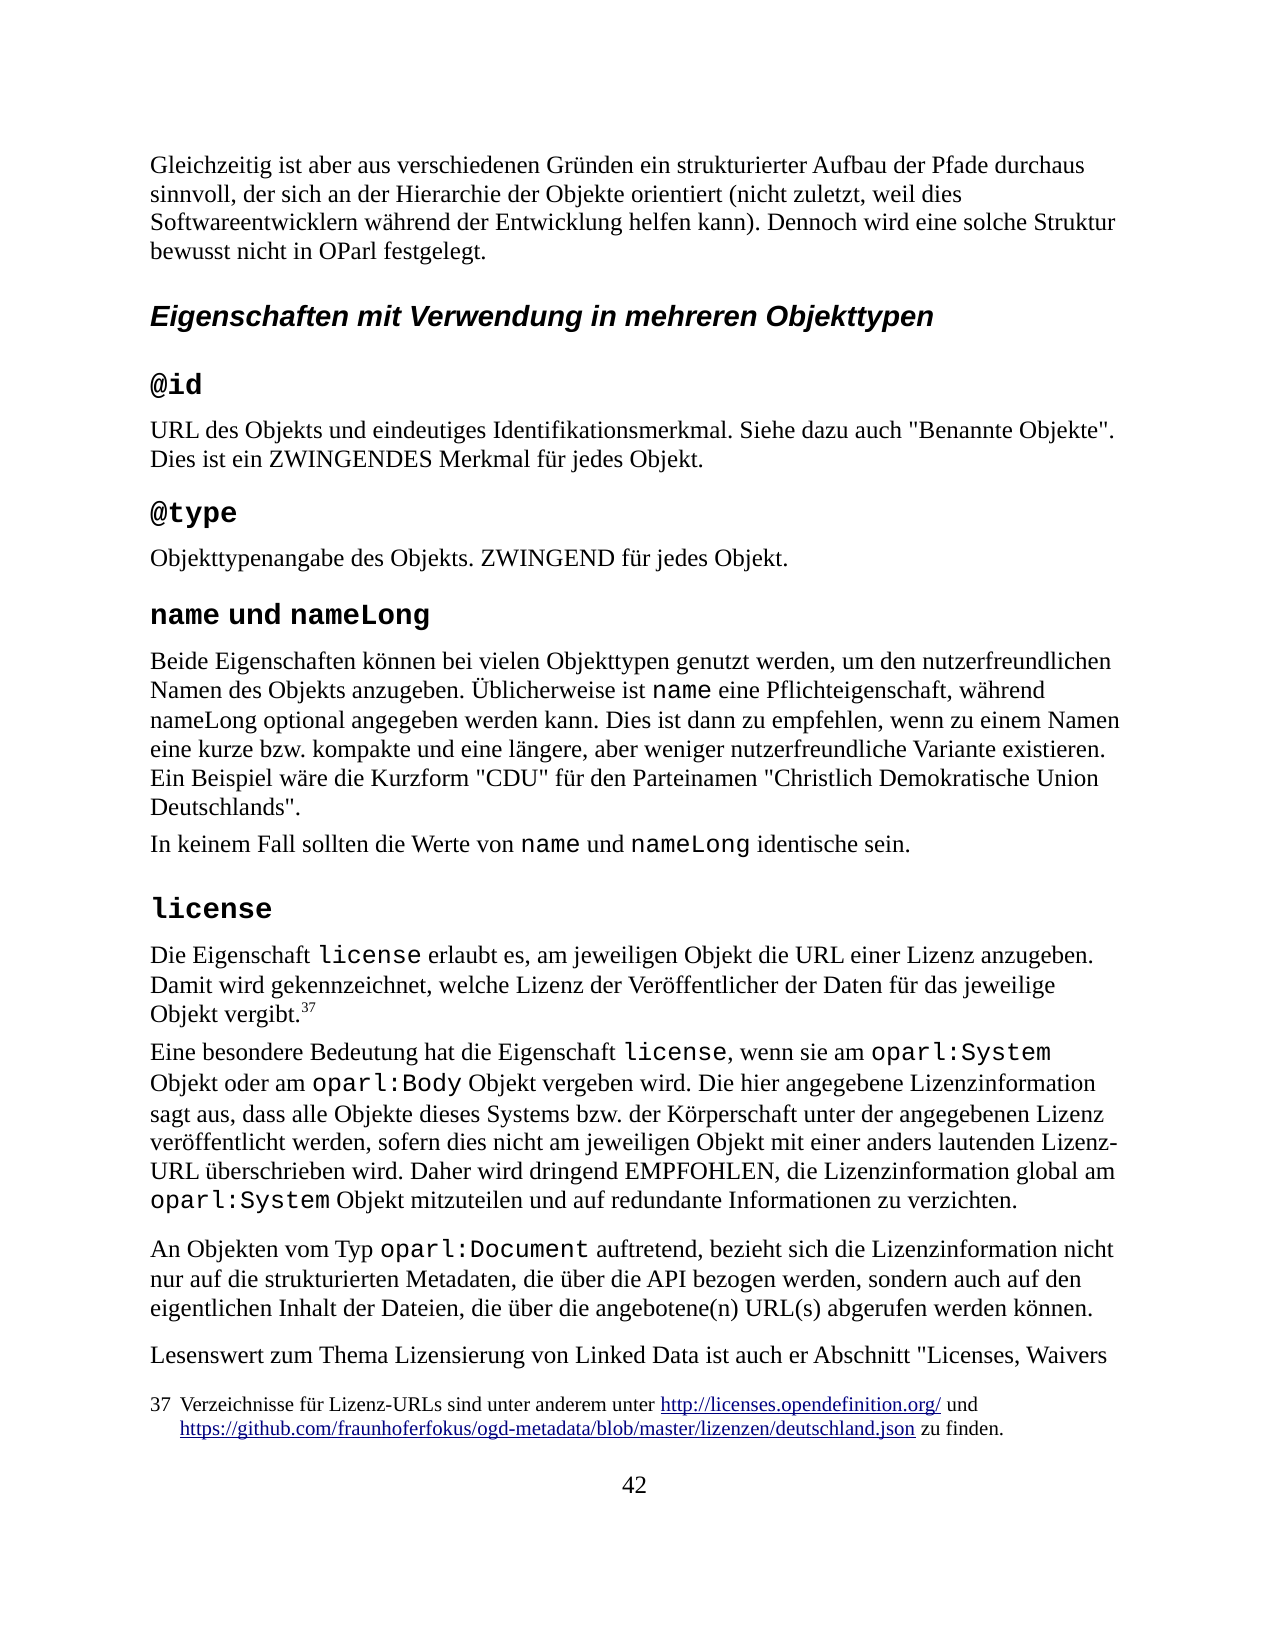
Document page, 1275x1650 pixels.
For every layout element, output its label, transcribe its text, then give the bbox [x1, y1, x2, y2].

subtitle license [150, 894, 1125, 927]
text Gleichzeitig ist aber aus verschiedenen Gründen ein strukturierter Aufbau der Pfade durchaus sinnvoll, der sich an der Hierarchie der Objekte orientiert (nicht zuletzt, weil dies Softwareentwicklern während der Entwicklung helfen kann). Dennoch wird eine solche Struktur bewusst nicht in OParl festgelegt. [150, 150, 1125, 265]
text Verzeichnisse für Lizenz-URLs sind unter anderem unter http://licenses.opendefinition.org/ und https://github.com/fraunhoferfokus/ogd-metadata/blob/master/lizenzen/deutschland.json zu finden. [150, 1392, 1125, 1440]
text Beide Eigenschaften können bei vielen Objekttypen genutzt werden, um den nutzerfreundlichen Namen des Objekts anzugeben. Üblicherweise ist name eine Pflichteigenschaft, während nameLong optional angegeben werden kann. Dies ist dann zu empfehlen, wenn zu einem Namen eine kurze bzw. kompakte und eine längere, aber weniger nutzerfreundliche Variante existieren. Ein Beispiel wäre die Kurzform "CDU" für den Parteinamen "Christlich Demokratische Union Deutschlands". [150, 646, 1125, 821]
text URL des Objekts und eindeutiges Identifikationsmerkmal. Siehe dazu auch "Benannte Objekte". Dies ist ein ZWINGENDES Merkmal für jedes Objekt. [150, 416, 1125, 473]
text Objekttypenangabe des Objekts. ZWINGEND für jedes Objekt. [150, 543, 1125, 572]
text In keinem Fall sollten die Werte von name und nameLong identische sein. [150, 829, 1125, 860]
subtitle @type [150, 498, 1125, 531]
text Die Eigenschaft license erlaubt es, am jeweiligen Objekt die URL einer Lizenz anzugeben. Damit wird gekennzeichnet, welche Lizenz der Veröffentlicher der Daten für das jeweilige Objekt vergibt. [150, 940, 1125, 1028]
subtitle Eigenschaften mit Verwendung in mehreren Objekttypen [150, 299, 1125, 332]
text An Objekten vom Typ oparl:Document auftretend, bezieht sich die Lizenzinformation nicht nur auf die strukturierten Metadaten, die über die API bezogen werden, sondern auch auf den eigentlichen Inhalt der Dateien, die über die angebotene(n) URL(s) abgerufen werden können. [150, 1234, 1125, 1322]
text Lesenswert zum Thema Lizensierung von Linked Data ist auch er Abschnitt "Licenses, Waivers [150, 1340, 1125, 1369]
text Eine besondere Bedeutung hat die Eigenschaft license, wenn sie am oparl:System Objekt oder am oparl:Body Objekt vergeben wird. Die hier angegebene Lizenzinformation sagt aus, dass alle Objekte dieses Systems bzw. der Körperschaft unter der angegebenen Lizenz veröffentlicht werden, sofern dies nicht am jeweiligen Objekt mit einer anders lautenden Lizenz-URL überschrieben wird. Daher wird dringend EMPFOHLEN, die Lizenzinformation global am oparl:System Objekt mitzuteilen und auf redundante Informationen zu verzichten. [150, 1037, 1125, 1216]
subtitle @id [150, 370, 1125, 403]
subtitle name und nameLong [150, 597, 1125, 633]
